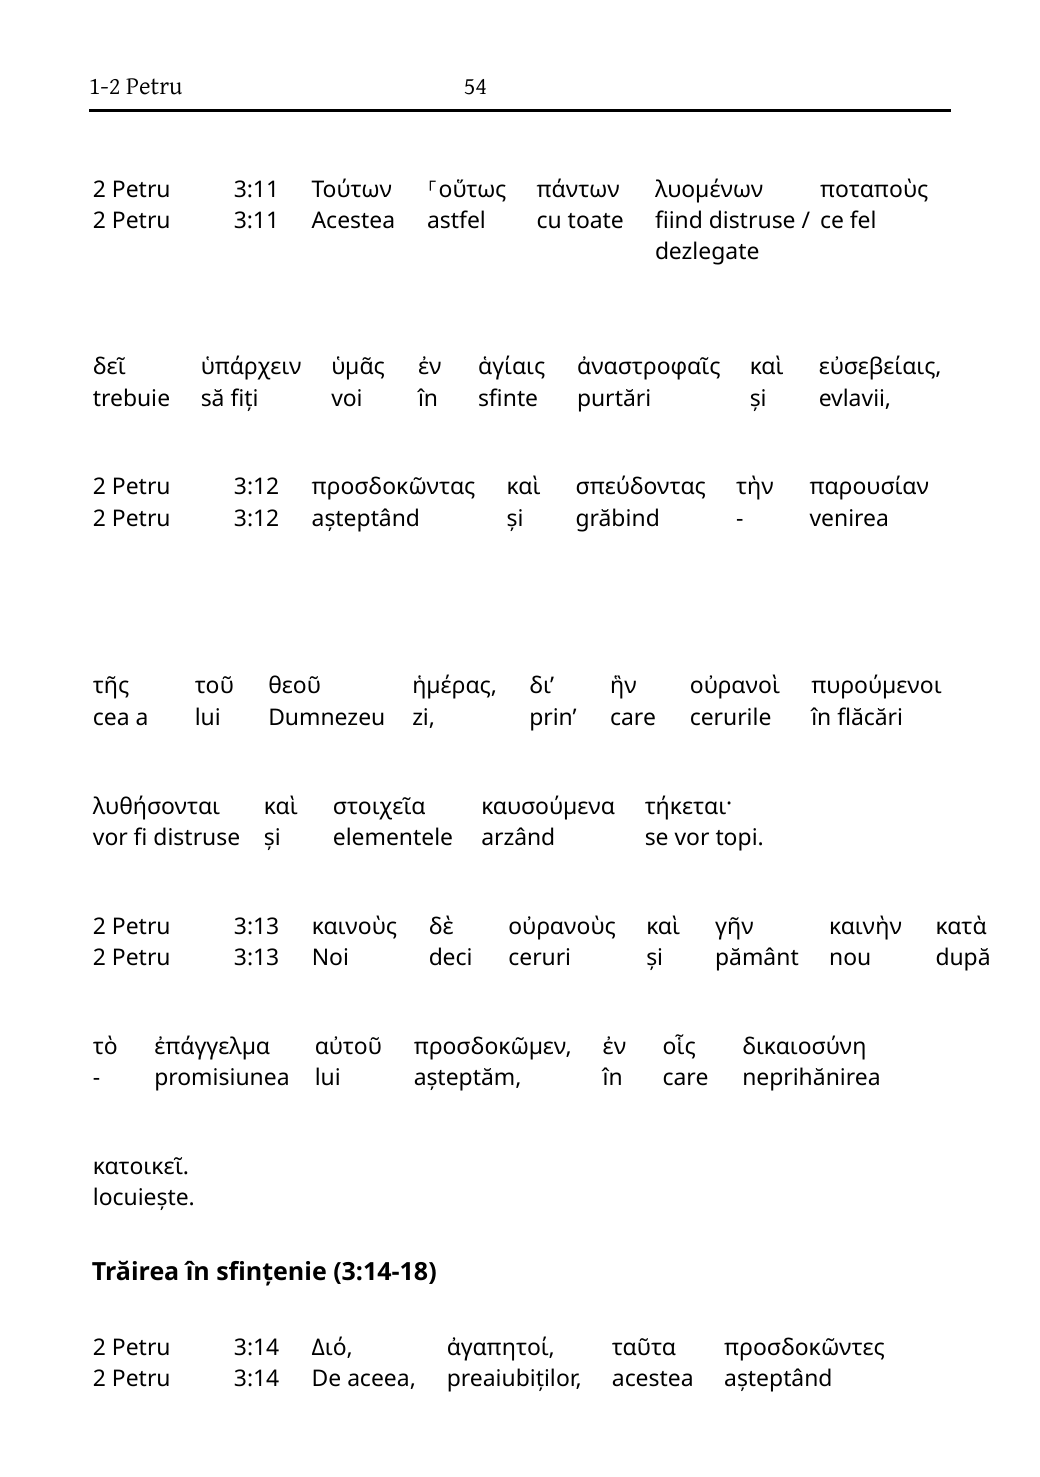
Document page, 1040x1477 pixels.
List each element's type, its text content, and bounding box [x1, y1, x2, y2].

table_cell deci [424, 941, 504, 972]
table_header [89, 879, 229, 910]
table_cell vor fi distruse [89, 821, 259, 852]
table_cell καινοὺς [308, 910, 424, 941]
table_cell fiind distruse / dezlegate [651, 204, 816, 266]
table_cell 2 Petru [89, 502, 229, 533]
table_header [525, 638, 606, 669]
table_cell 2 Petru [89, 1331, 229, 1362]
table_header [711, 879, 825, 910]
table_header [651, 141, 816, 172]
table_cell οἷς [658, 1030, 738, 1061]
table_header [477, 758, 640, 789]
table_header [329, 758, 477, 789]
table_cell purtări [573, 381, 745, 413]
table_cell evlavii, [814, 381, 961, 413]
table_cell zi, [408, 701, 525, 732]
table_cell λυθήσονται [89, 790, 259, 821]
table_header [414, 319, 474, 350]
table_header [640, 758, 787, 789]
table_cell nou [825, 941, 931, 972]
table_cell 2 Petru [89, 173, 229, 204]
table_cell și [260, 821, 328, 852]
table_cell cu toate [532, 204, 651, 266]
table_header [745, 319, 814, 350]
table_cell și [502, 502, 571, 533]
table_cell în [598, 1061, 658, 1092]
table_cell preaiubiților, [443, 1363, 607, 1394]
table_header [89, 999, 150, 1030]
table_cell 3:12 [230, 502, 307, 533]
table_cell ceruri [504, 941, 642, 972]
table_cell pământ [711, 941, 825, 972]
table_cell cerurile [685, 701, 807, 732]
table_cell 2 Petru [89, 941, 229, 972]
table_cell voi [327, 381, 414, 413]
table_header [190, 638, 264, 669]
table_cell grăbind [571, 502, 732, 533]
table_header [732, 439, 805, 470]
table_cell δεῖ [89, 350, 196, 381]
table_cell ἀγαπητοί, [443, 1331, 607, 1362]
table_cell sfinte [474, 381, 573, 413]
table_cell și [745, 381, 814, 413]
table_cell κατοικεῖ. [89, 1150, 219, 1181]
table_header [89, 1119, 219, 1150]
table_cell și [642, 941, 711, 972]
table_cell neprihănirea [738, 1061, 900, 1092]
table_cell καὶ [745, 350, 814, 381]
table_cell se vor topi. [640, 821, 787, 852]
table_cell după [931, 941, 1020, 972]
table_cell ⸀οὕτως [423, 173, 532, 204]
table_header [443, 1300, 607, 1331]
table_cell ἡμέρας, [408, 670, 525, 701]
table_header [89, 141, 229, 172]
table_header [307, 141, 423, 172]
table_cell τήκεται· [640, 790, 787, 821]
table_cell 2 Petru [89, 1363, 229, 1394]
table_header [685, 638, 807, 669]
table_cell καὶ [260, 790, 328, 821]
table_cell 2 Petru [89, 910, 229, 941]
table_cell 2 Petru [89, 204, 229, 266]
table_header [230, 439, 307, 470]
table_cell astfel [423, 204, 532, 266]
table_cell ταῦτα [608, 1331, 720, 1362]
table_header [424, 879, 504, 910]
table_cell αὐτοῦ [310, 1030, 409, 1061]
table_header [573, 319, 745, 350]
table_cell Acestea [307, 204, 423, 266]
table_cell 2 Petru [89, 470, 229, 502]
table_cell acestea [608, 1363, 720, 1394]
table_header [598, 999, 658, 1030]
table_cell δικαιοσύνη [738, 1030, 900, 1061]
table_header [738, 999, 900, 1030]
table_header [720, 1300, 912, 1331]
table_cell 3:14 [230, 1363, 307, 1394]
table_cell οὐρανοὶ [685, 670, 807, 701]
table_header [608, 1300, 720, 1331]
table_header [504, 879, 642, 910]
table_header [807, 638, 964, 669]
table_cell τὴν [732, 470, 805, 502]
table_header [307, 1300, 442, 1331]
table_cell De aceea, [307, 1363, 442, 1394]
table_cell locuiește. [89, 1181, 219, 1212]
table_cell ποταποὺς [816, 173, 954, 204]
table_header [409, 999, 598, 1030]
table_cell Διό, [307, 1331, 442, 1362]
table_cell cea a [89, 701, 190, 732]
table_cell προσδοκῶντες [720, 1331, 912, 1362]
table_header [89, 439, 229, 470]
table_header [571, 439, 732, 470]
table_header [327, 319, 414, 350]
table_cell 3:11 [229, 173, 307, 204]
table_header [816, 141, 954, 172]
table_header [408, 638, 525, 669]
table_cell așteptăm, [409, 1061, 598, 1092]
table_cell Dumnezeu [264, 701, 408, 732]
table_cell ὑμᾶς [327, 350, 414, 381]
table_cell elementele [329, 821, 477, 852]
table_header [230, 879, 307, 910]
table_cell ἀναστροφαῖς [573, 350, 745, 381]
table_cell ἐπάγγελμα [150, 1030, 310, 1061]
table_cell πυρούμενοι [807, 670, 964, 701]
table_cell δὲ [424, 910, 504, 941]
table_header [606, 638, 685, 669]
table_cell ἐν [598, 1030, 658, 1061]
table_header [89, 319, 196, 350]
table_cell promisiunea [150, 1061, 310, 1092]
table_cell care [658, 1061, 738, 1092]
table_cell arzând [477, 821, 640, 852]
table_cell așteptând [720, 1363, 912, 1394]
table_header [931, 879, 1020, 910]
table_header [89, 758, 259, 789]
table_cell θεοῦ [264, 670, 408, 701]
table_cell καὶ [642, 910, 711, 941]
table_cell καὶ [502, 470, 571, 502]
table_header [474, 319, 573, 350]
table_cell πάντων [532, 173, 651, 204]
table_header [229, 141, 307, 172]
table_header [642, 879, 711, 910]
table_cell προσδοκῶντας [307, 470, 502, 502]
table_header [423, 141, 532, 172]
table_cell - [89, 1061, 150, 1092]
table_cell care [606, 701, 685, 732]
table_cell εὐσεβείαις, [814, 350, 961, 381]
table_cell ἐν [414, 350, 474, 381]
table_cell τῆς [89, 670, 190, 701]
table_cell ce fel [816, 204, 954, 266]
table_header [150, 999, 310, 1030]
table_cell 3:12 [230, 470, 307, 502]
table_cell Τούτων [307, 173, 423, 204]
table_header [307, 439, 502, 470]
table_cell κατὰ [931, 910, 1020, 941]
table_header [502, 439, 571, 470]
table_cell σπεύδοντας [571, 470, 732, 502]
table_cell οὐρανοὺς [504, 910, 642, 941]
table_cell să fiți [196, 381, 327, 413]
table_header [825, 879, 931, 910]
subtitle Trăirea în sfințenie (3:14-18) [92, 1253, 948, 1287]
table_cell așteptând [307, 502, 502, 533]
table_cell Noi [308, 941, 424, 972]
table_header [658, 999, 738, 1030]
table_cell προσδοκῶμεν, [409, 1030, 598, 1061]
table_header [805, 439, 954, 470]
table_header [308, 879, 424, 910]
table_cell τὸ [89, 1030, 150, 1061]
table_cell καινὴν [825, 910, 931, 941]
table_cell λυομένων [651, 173, 816, 204]
table_cell στοιχεῖα [329, 790, 477, 821]
table_header [264, 638, 408, 669]
table_cell lui [310, 1061, 409, 1092]
table_cell 3:13 [230, 941, 307, 972]
table_header [260, 758, 328, 789]
table_header [196, 319, 327, 350]
table_header [89, 1300, 229, 1331]
table_header [310, 999, 409, 1030]
table_cell - [732, 502, 805, 533]
table_cell venirea [805, 502, 954, 533]
table_cell ἁγίαις [474, 350, 573, 381]
table_header [230, 1300, 307, 1331]
table_header [814, 319, 961, 350]
table_cell 3:11 [229, 204, 307, 266]
table_cell δι’ [525, 670, 606, 701]
table_cell παρουσίαν [805, 470, 954, 502]
table_header [532, 141, 651, 172]
table_cell trebuie [89, 381, 196, 413]
table_cell 3:13 [230, 910, 307, 941]
table_cell τοῦ [190, 670, 264, 701]
table_cell γῆν [711, 910, 825, 941]
table_cell în [414, 381, 474, 413]
table_cell prin’ [525, 701, 606, 732]
table_cell în flăcări [807, 701, 964, 732]
table_cell lui [190, 701, 264, 732]
table_cell 3:14 [230, 1331, 307, 1362]
table_cell ἣν [606, 670, 685, 701]
table_cell ὑπάρχειν [196, 350, 327, 381]
table_header [89, 638, 190, 669]
table_cell καυσούμενα [477, 790, 640, 821]
